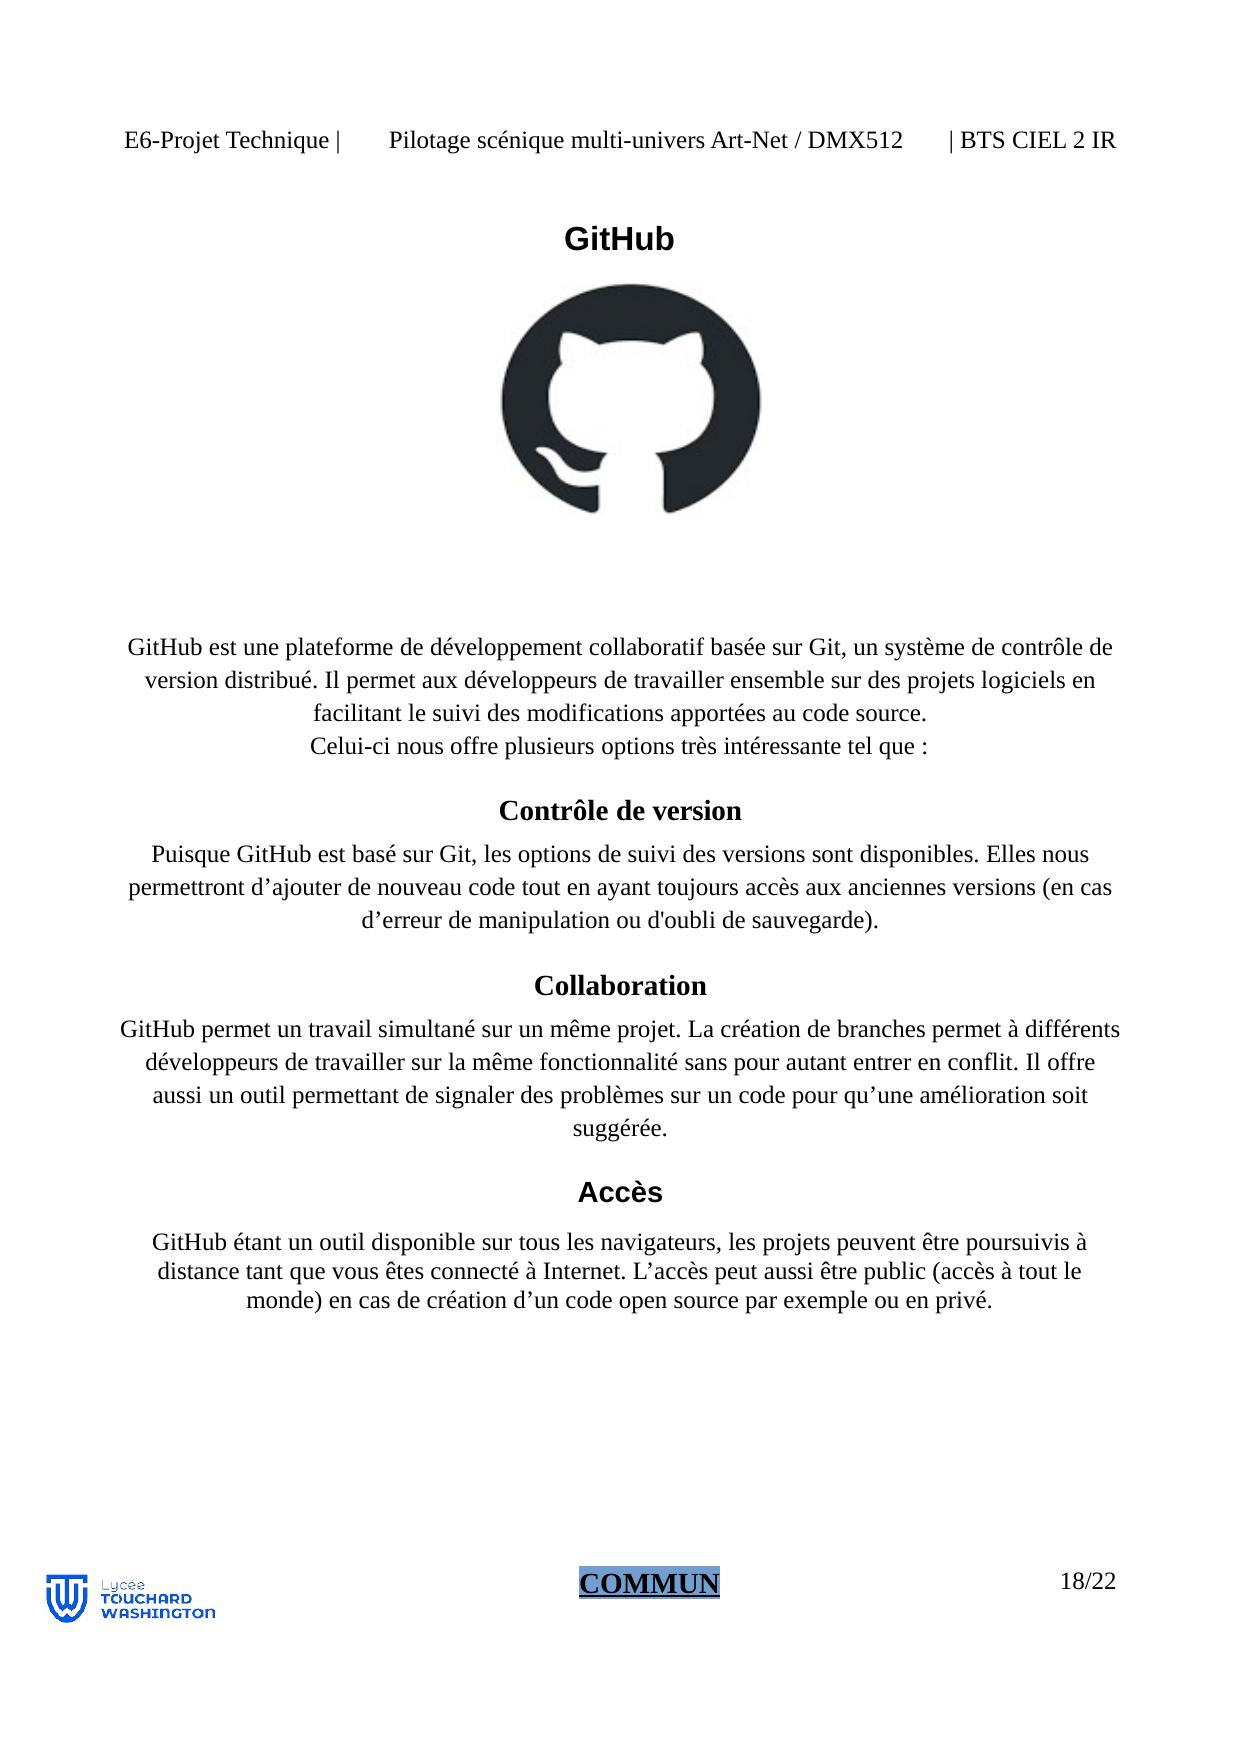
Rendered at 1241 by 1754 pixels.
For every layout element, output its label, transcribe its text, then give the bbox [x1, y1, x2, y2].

text GitHub permet un travail simultané sur un même projet. La création de branches permet à différents développeurs de travailler sur la même fonctionnalité sans pour autant entrer en conflit. Il offre aussi un outil permettant de signaler des problèmes sur un code pour qu’une amélioration soit suggérée. [118, 1014, 1122, 1142]
text GitHub est une plateforme de développement collaboratif basée sur Git, un système de contrôle de version distribué. Il permet aux développeurs de travailler ensemble sur des projets logiciels en facilitant le suivi des modifications apportées au code source. [118, 632, 1122, 727]
picture [119, 1560, 256, 1606]
picture [495, 283, 764, 520]
subtitle GitHub [118, 219, 1121, 257]
text GitHub étant un outil disponible sur tous les navigateurs, les projets peuvent être poursuivis à distance tant que vous êtes connecté à Internet. L’accès peut aussi être public (accès à tout le monde) en cas de création d’un code open source par exemple ou en privé. [118, 1227, 1121, 1313]
text Celui-ci nous offre plusieurs options très intéressante tel que : [118, 731, 1121, 760]
subtitle Accès [118, 1175, 1122, 1208]
picture [6, 1537, 256, 1661]
subtitle Collaboration [118, 968, 1122, 1001]
text Puisque GitHub est basé sur Git, les options de suivi des versions sont disponibles. Elles nous permettront d’ajouter de nouveau code tout en ayant toujours accès aux anciennes versions (en cas d’erreur de manipulation ou d'oubli de sauvegarde). [118, 839, 1122, 934]
subtitle Contrôle de version [118, 793, 1122, 827]
